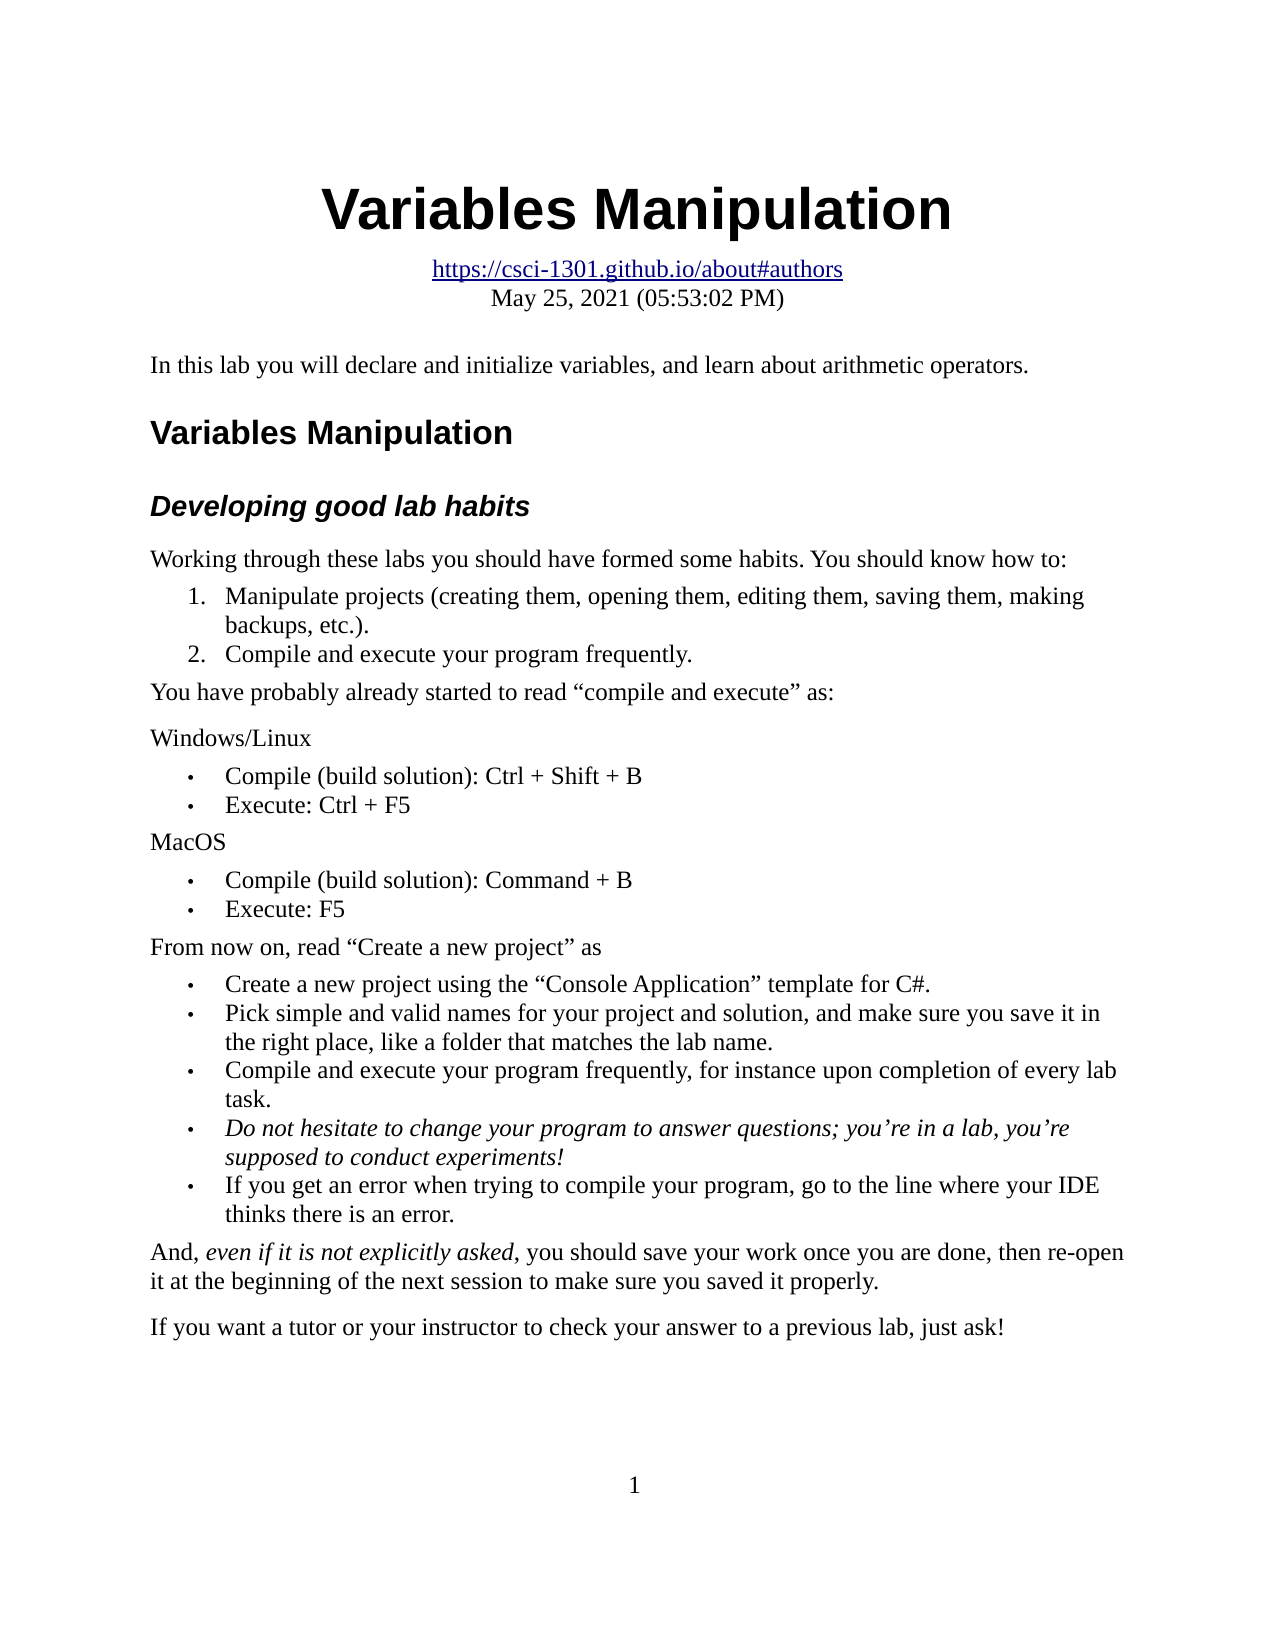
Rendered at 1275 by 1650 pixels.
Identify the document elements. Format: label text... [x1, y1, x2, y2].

text From now on, read “Create a new project” as [150, 932, 1125, 960]
text https://csci-1301.github.io/about#authors [150, 254, 1125, 283]
text And, even if it is not explicitly asked, you should save your work once you are done, then re-open it at the beginning of the next session to make sure you saved it properly. [150, 1237, 1125, 1294]
list Compile and execute your program frequently, for instance upon completion of every lab task. [187, 1056, 1125, 1113]
subtitle Variables Manipulation [150, 412, 1125, 451]
list Create a new project using the “Console Application” template for C#. [187, 969, 1125, 998]
text MacOS [150, 827, 1125, 856]
list If you get an error when trying to compile your program, go to the line where your IDE thinks there is an error. [187, 1171, 1125, 1228]
list Compile (build solution): Command + B [187, 865, 1125, 894]
list Execute: Ctrl + F5 [187, 790, 1125, 818]
text You have probably already started to read “compile and execute” as: [150, 677, 1125, 705]
text May 25, 2021 (05:53:02 PM) [150, 283, 1125, 312]
list Execute: F5 [187, 894, 1125, 923]
list Compile (build solution): Ctrl + Shift + B [187, 761, 1125, 790]
list Manipulate projects (creating them, opening them, editing them, saving them, making backups, etc.). [187, 581, 1125, 639]
list Compile and execute your program frequently. [187, 639, 1125, 668]
text Working through these labs you should have formed some habits. You should know how to: [150, 544, 1125, 572]
subtitle Developing good lab habits [150, 489, 1125, 522]
text If you want a tutor or your instructor to check your answer to a previous lab, just ask! [150, 1312, 1125, 1341]
list Pick simple and valid names for your project and solution, and make sure you save it in the right place, like a folder that matches the lab name. [187, 998, 1125, 1056]
list Do not hesitate to change your program to answer questions; you’re in a lab, you’re supposed to conduct experiments! [187, 1113, 1125, 1171]
text Windows/Linux [150, 723, 1125, 752]
text In this lab you will declare and initialize variables, and learn about arithmetic operators. [150, 350, 1125, 378]
title Variables Manipulation [150, 175, 1125, 242]
